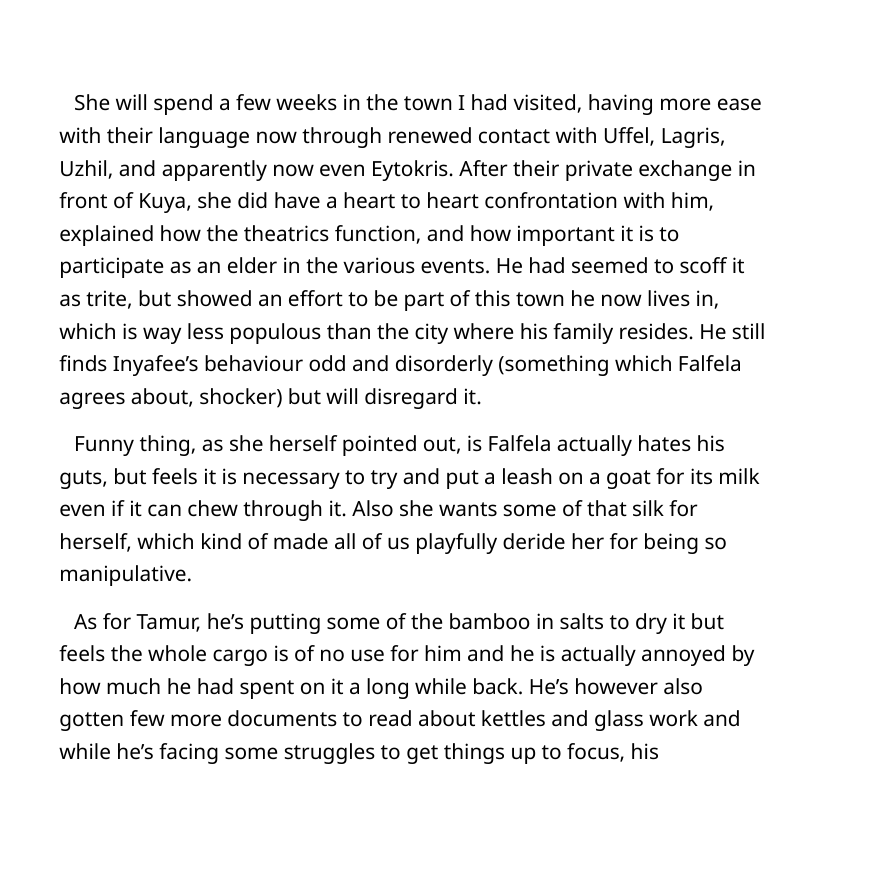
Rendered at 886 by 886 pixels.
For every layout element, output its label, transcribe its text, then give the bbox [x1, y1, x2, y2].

text Funny thing, as she herself pointed out, is Falfela actually hates his guts, but feels it is necessary to try and put a leash on a goat for its milk even if it can chew through it. Also she wants some of that silk for herself, which kind of made all of us playfully deride her for being so manipulative. [59, 429, 768, 588]
text As for Tamur, he’s putting some of the bamboo in salts to dry it but feels the whole cargo is of no use for him and he is actually annoyed by how much he had spent on it a long while back. He’s however also gotten few more documents to read about kettles and glass work and while he’s facing some struggles to get things up to focus, his [59, 607, 768, 766]
text She will spend a few weeks in the town I had visited, having more ease with their language now through renewed contact with Uffel, Lagris, Uzhil, and apparently now even Eytokris. After their private exchange in front of Kuya, she did have a heart to heart confrontation with him, explained how the theatrics function, and how important it is to participate as an elder in the various events. He had seemed to scoff it as trite, but showed an effort to be part of this town he now lives in, which is way less populous than the city where his family resides. He still finds Inyafee’s behaviour odd and disorderly (something which Falfela agrees about, shocker) but will disregard it. [59, 88, 768, 410]
